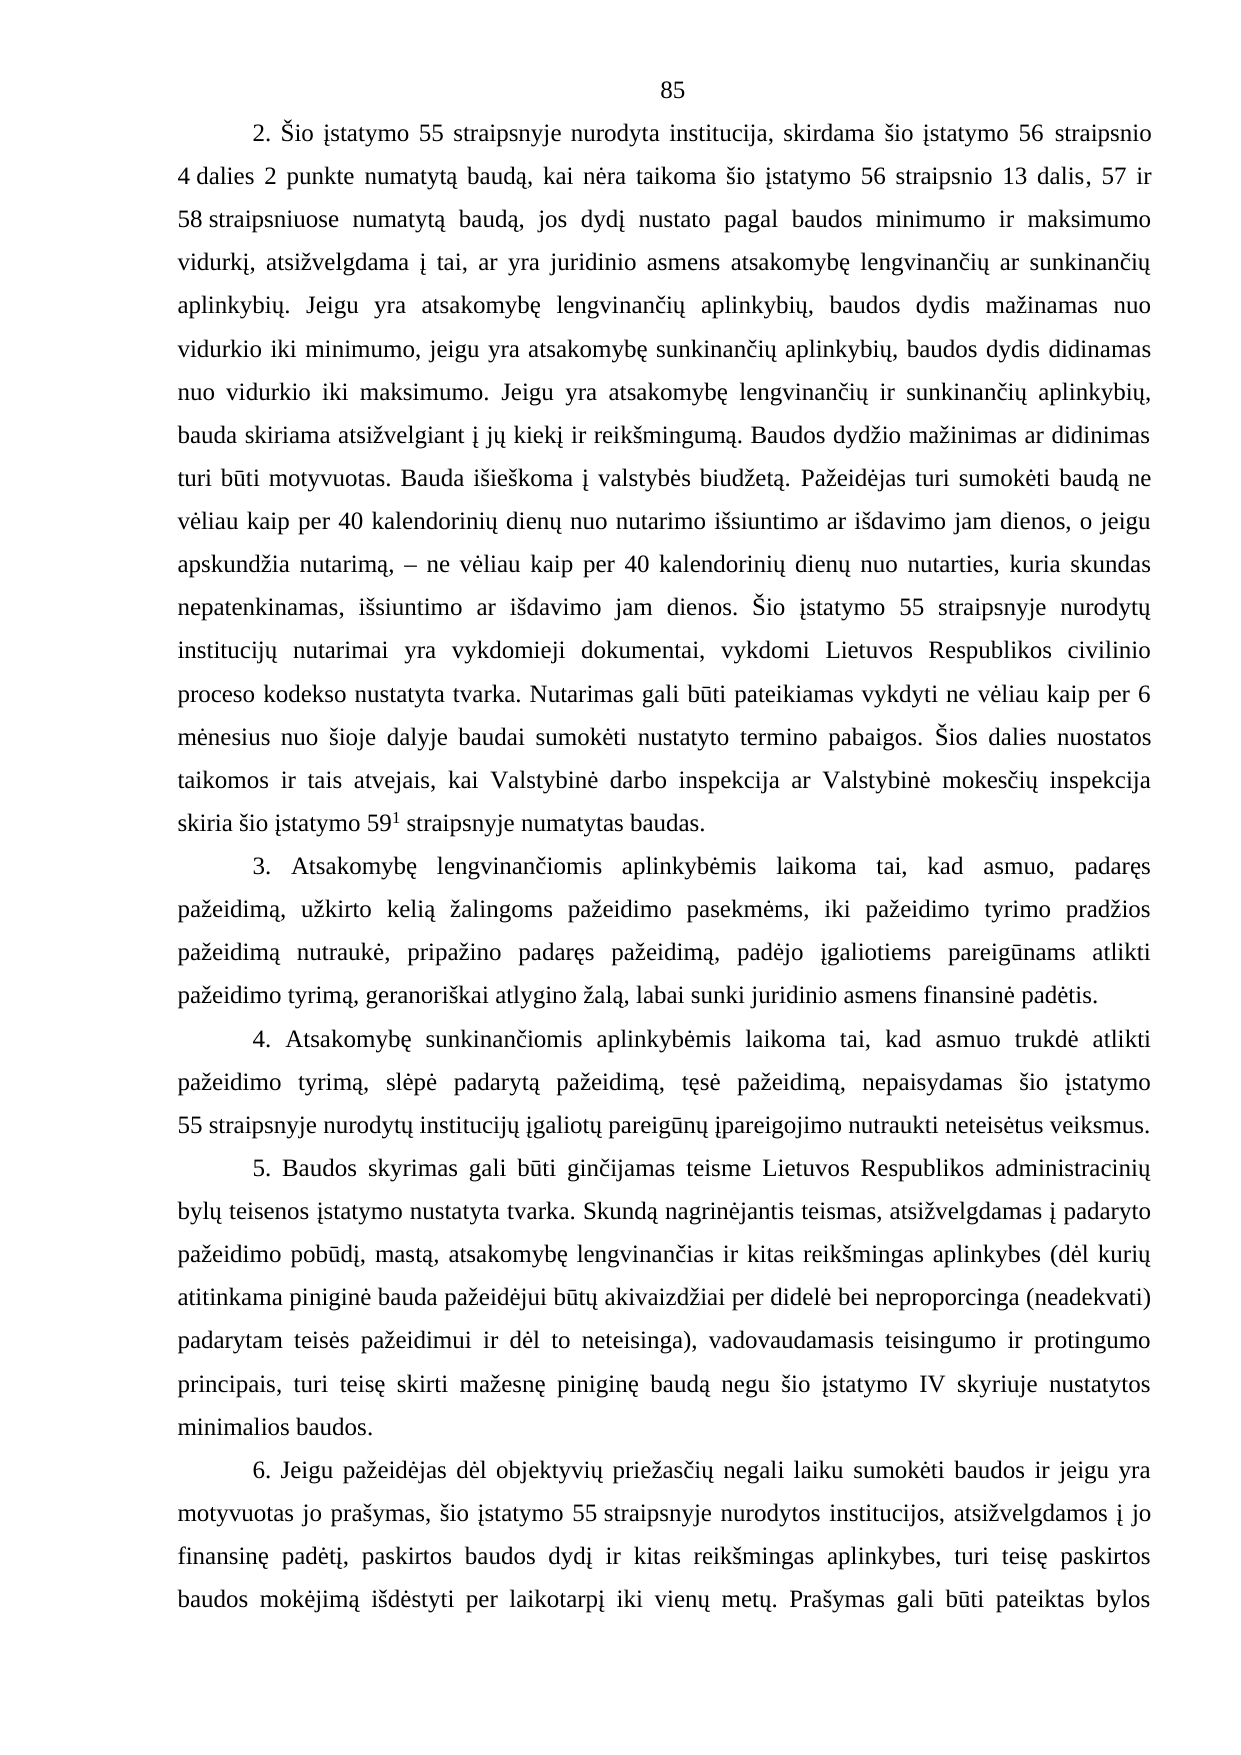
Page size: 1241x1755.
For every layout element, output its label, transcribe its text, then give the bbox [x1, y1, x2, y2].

text 6. Jeigu pažeidėjas dėl objektyvių priežasčių negali laiku sumokėti baudos ir jeigu yra motyvuotas jo prašymas, šio įstatymo 55 straipsnyje nurodytos institucijos, atsižvelgdamos į jo finansinę padėtį, paskirtos baudos dydį ir kitas reikšmingas aplinkybes, turi teisę paskirtos baudos mokėjimą išdėstyti per laikotarpį iki vienų metų. Prašymas gali būti pateiktas bylos [177, 1455, 1152, 1613]
text 5. Baudos skyrimas gali būti ginčijamas teisme Lietuvos Respublikos administracinių bylų teisenos įstatymo nustatyta tvarka. Skundą nagrinėjantis teismas, atsižvelgdamas į padaryto pažeidimo pobūdį, mastą, atsakomybę lengvinančias ir kitas reikšmingas aplinkybes (dėl kurių atitinkama piniginė bauda pažeidėjui būtų akivaizdžiai per didelė bei neproporcinga (neadekvati) padarytam teisės pažeidimui ir dėl to neteisinga), vadovaudamasis teisingumo ir protingumo principais, turi teisę skirti mažesnę piniginę baudą negu šio įstatymo IV skyriuje nustatytos minimalios baudos. [177, 1153, 1152, 1441]
text 3. Atsakomybę lengvinančiomis aplinkybėmis laikoma tai, kad asmuo, padaręs pažeidimą, užkirto kelią žalingoms pažeidimo pasekmėms, iki pažeidimo tyrimo pradžios pažeidimą nutraukė, pripažino padaręs pažeidimą, padėjo įgaliotiems pareigūnams atlikti pažeidimo tyrimą, geranoriškai atlygino žalą, labai sunki juridinio asmens finansinė padėtis. [177, 851, 1152, 1009]
text 2. Šio įstatymo 55 straipsnyje nurodyta institucija, skirdama šio įstatymo 56 straipsnio 4 dalies 2 punkte numatytą baudą, kai nėra taikoma šio įstatymo 56 straipsnio 13 dalis, 57 ir 58 straipsniuose numatytą baudą, jos dydį nustato pagal baudos minimumo ir maksimumo vidurkį, atsižvelgdama į tai, ar yra juridinio asmens atsakomybę lengvinančių ar sunkinančių aplinkybių. Jeigu yra atsakomybę lengvinančių aplinkybių, baudos dydis mažinamas nuo vidurkio iki minimumo, jeigu yra atsakomybę sunkinančių aplinkybių, baudos dydis didinamas nuo vidurkio iki maksimumo. Jeigu yra atsakomybę lengvinančių ir sunkinančių aplinkybių, bauda skiriama atsižvelgiant į jų kiekį ir reikšmingumą. Baudos dydžio mažinimas ar didinimas turi būti motyvuotas. Bauda išieškoma į valstybės biudžetą. Pažeidėjas turi sumokėti baudą ne vėliau kaip per 40 kalendorinių dienų nuo nutarimo išsiuntimo ar išdavimo jam dienos, o jeigu apskundžia nutarimą, – ne vėliau kaip per 40 kalendorinių dienų nuo nutarties, kuria skundas nepatenkinamas, išsiuntimo ar išdavimo jam dienos. Šio įstatymo 55 straipsnyje nurodytų institucijų nutarimai yra vykdomieji dokumentai, vykdomi Lietuvos Respublikos civilinio proceso kodekso nustatyta tvarka. Nutarimas gali būti pateikiamas vykdyti ne vėliau kaip per 6 mėnesius nuo šioje dalyje baudai sumokėti nustatyto termino pabaigos. Šios dalies nuostatos taikomos ir tais atvejais, kai Valstybinė darbo inspekcija ar Valstybinė mokesčių inspekcija skiria šio įstatymo 591 straipsnyje numatytas baudas. [177, 118, 1152, 837]
text 4. Atsakomybę sunkinančiomis aplinkybėmis laikoma tai, kad asmuo trukdė atlikti pažeidimo tyrimą, slėpė padarytą pažeidimą, tęsė pažeidimą, nepaisydamas šio įstatymo 55 straipsnyje nurodytų institucijų įgaliotų pareigūnų įpareigojimo nutraukti neteisėtus veiksmus. [177, 1024, 1152, 1139]
